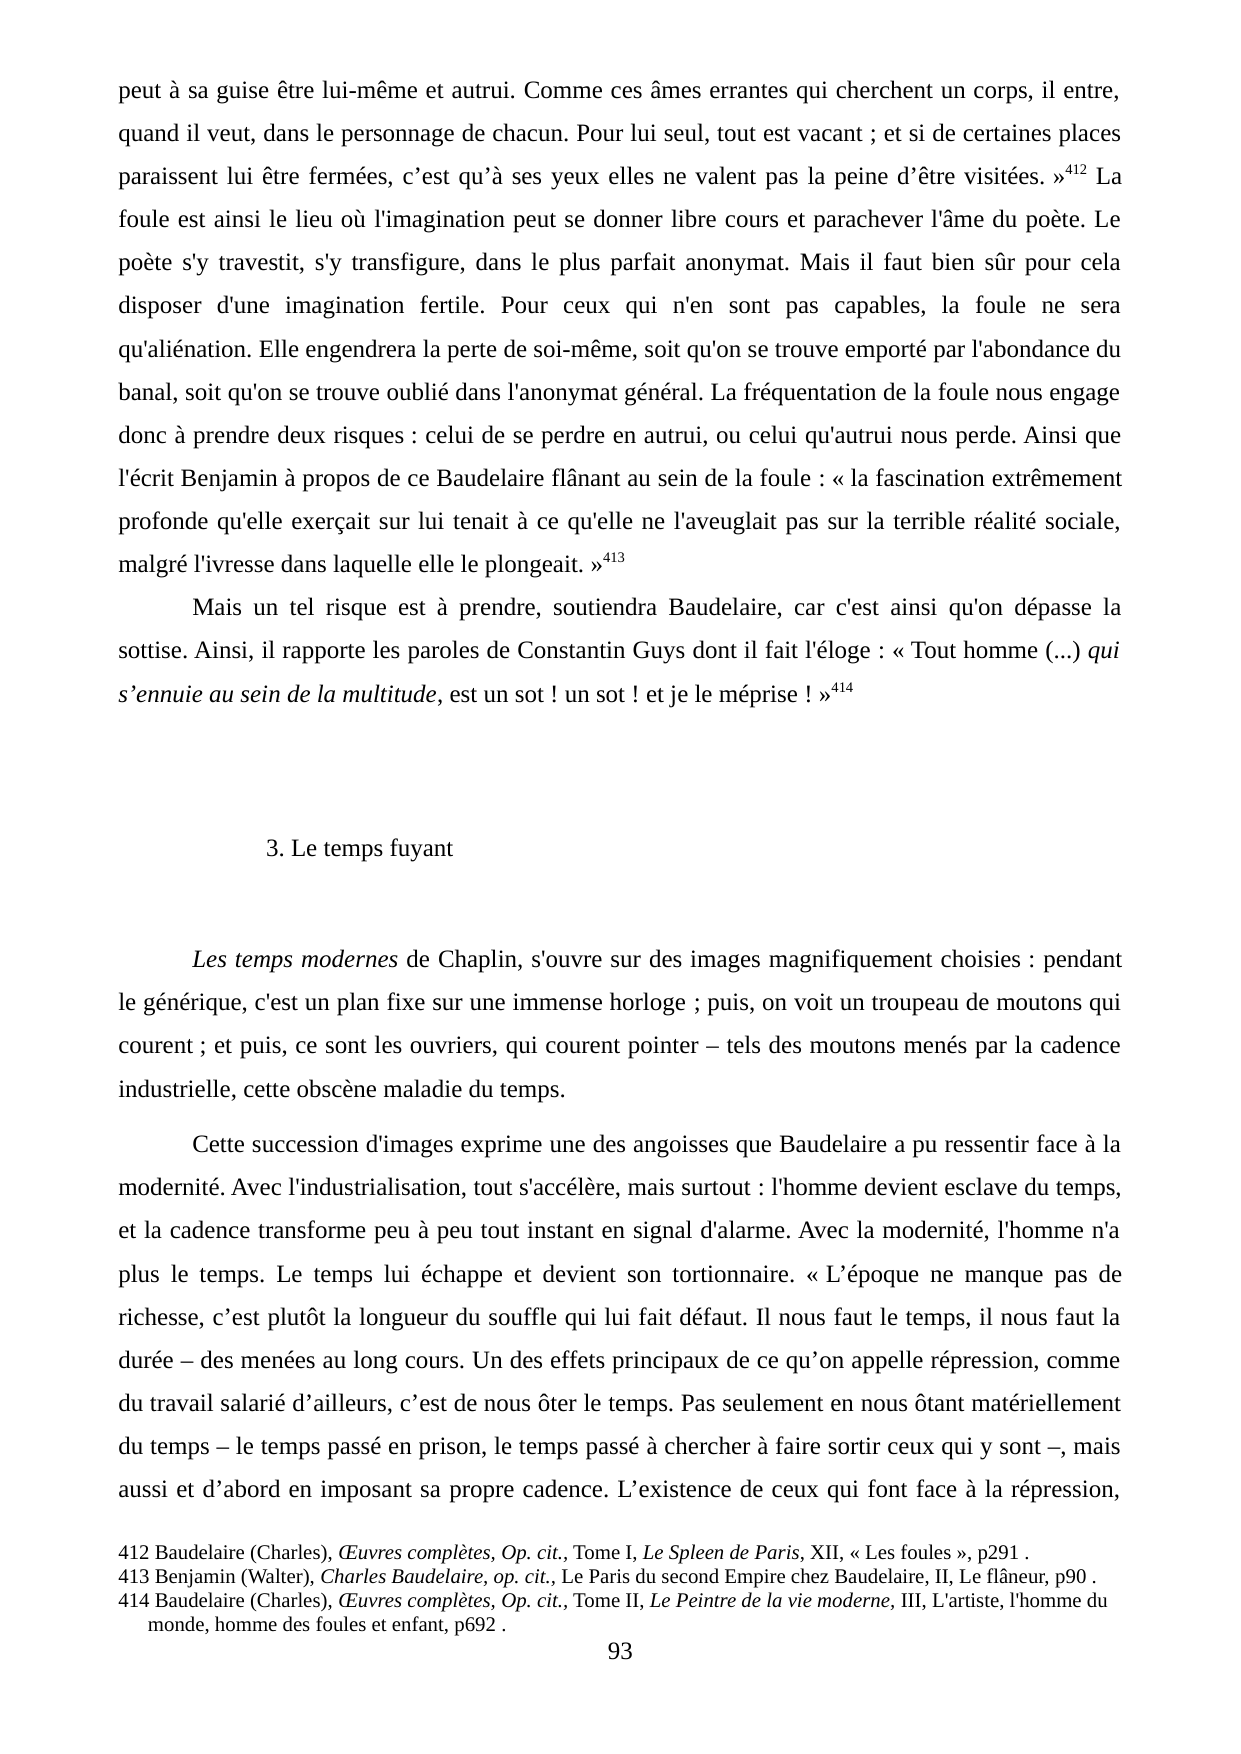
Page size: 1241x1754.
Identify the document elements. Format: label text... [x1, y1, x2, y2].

text Baudelaire (Charles), Œuvres complètes, Op. cit., Tome I, Le Spleen de Paris, XII, « Les foules », p291 . [118, 1539, 1122, 1564]
text Cette succession d'images exprime une des angoisses que Baudelaire a pu ressentir face à la modernité. Avec l'industrialisation, tout s'accélère, mais surtout : l'homme devient esclave du temps, et la cadence transforme peu à peu tout instant en signal d'alarme. Avec la modernité, l'homme n'a plus le temps. Le temps lui échappe et devient son tortionnaire. « L’époque ne manque pas de richesse, c’est plutôt la longueur du souffle qui lui fait défaut. Il nous faut le temps, il nous faut la durée – des menées au long cours. Un des effets principaux de ce qu’on appelle répression, comme du travail salarié d’ailleurs, c’est de nous ôter le temps. Pas seulement en nous ôtant matériellement du temps – le temps passé en prison, le temps passé à chercher à faire sortir ceux qui y sont –, mais aussi et d’abord en imposant sa propre cadence. L’existence de ceux qui font face à la répression, [118, 1129, 1122, 1503]
text Mais un tel risque est à prendre, soutiendra Baudelaire, car c'est ainsi qu'on dépasse la sottise. Ainsi, il rapporte les paroles de Constantin Guys dont il fait l'éloge : « Tout homme (...) qui s’ennuie au sein de la multitude, est un sot ! un sot ! et je le méprise ! » [118, 592, 1122, 707]
text Baudelaire (Charles), Œuvres complètes, Op. cit., Tome II, Le Peintre de la vie moderne, III, L'artiste, l'homme du monde, homme des foules et enfant, p692 . [118, 1588, 1122, 1636]
text Benjamin (Walter), Charles Baudelaire, op. cit., Le Paris du second Empire chez Baudelaire, II, Le flâneur, p90 . [118, 1564, 1122, 1588]
text 3. Le temps fuyant [118, 833, 1122, 862]
text peut à sa guise être lui-même et autrui. Comme ces âmes errantes qui cherchent un corps, il entre, quand il veut, dans le personnage de chacun. Pour lui seul, tout est vacant ; et si de certaines places paraissent lui être fermées, c’est qu’à ses yeux elles ne valent pas la peine d’être visitées. » La foule est ainsi le lieu où l'imagination peut se donner libre cours et parachever l'âme du poète. Le poète s'y travestit, s'y transfigure, dans le plus parfait anonymat. Mais il faut bien sûr pour cela disposer d'une imagination fertile. Pour ceux qui n'en sont pas capables, la foule ne sera qu'aliénation. Elle engendrera la perte de soi-même, soit qu'on se trouve emporté par l'abondance du banal, soit qu'on se trouve oublié dans l'anonymat général. La fréquentation de la foule nous engage donc à prendre deux risques : celui de se perdre en autrui, ou celui qu'autrui nous perde. Ainsi que l'écrit Benjamin à propos de ce Baudelaire flânant au sein de la foule : « la fascination extrêmement profonde qu'elle exerçait sur lui tenait à ce qu'elle ne l'aveuglait pas sur la terrible réalité sociale, malgré l'ivresse dans laquelle elle le plongeait. » [118, 75, 1122, 578]
text Les temps modernes de Chaplin, s'ouvre sur des images magnifiquement choisies : pendant le générique, c'est un plan fixe sur une immense horloge ; puis, on voit un troupeau de moutons qui courent ; et puis, ce sont les ouvriers, qui courent pointer – tels des moutons menés par la cadence industrielle, cette obscène maladie du temps. [118, 944, 1122, 1102]
